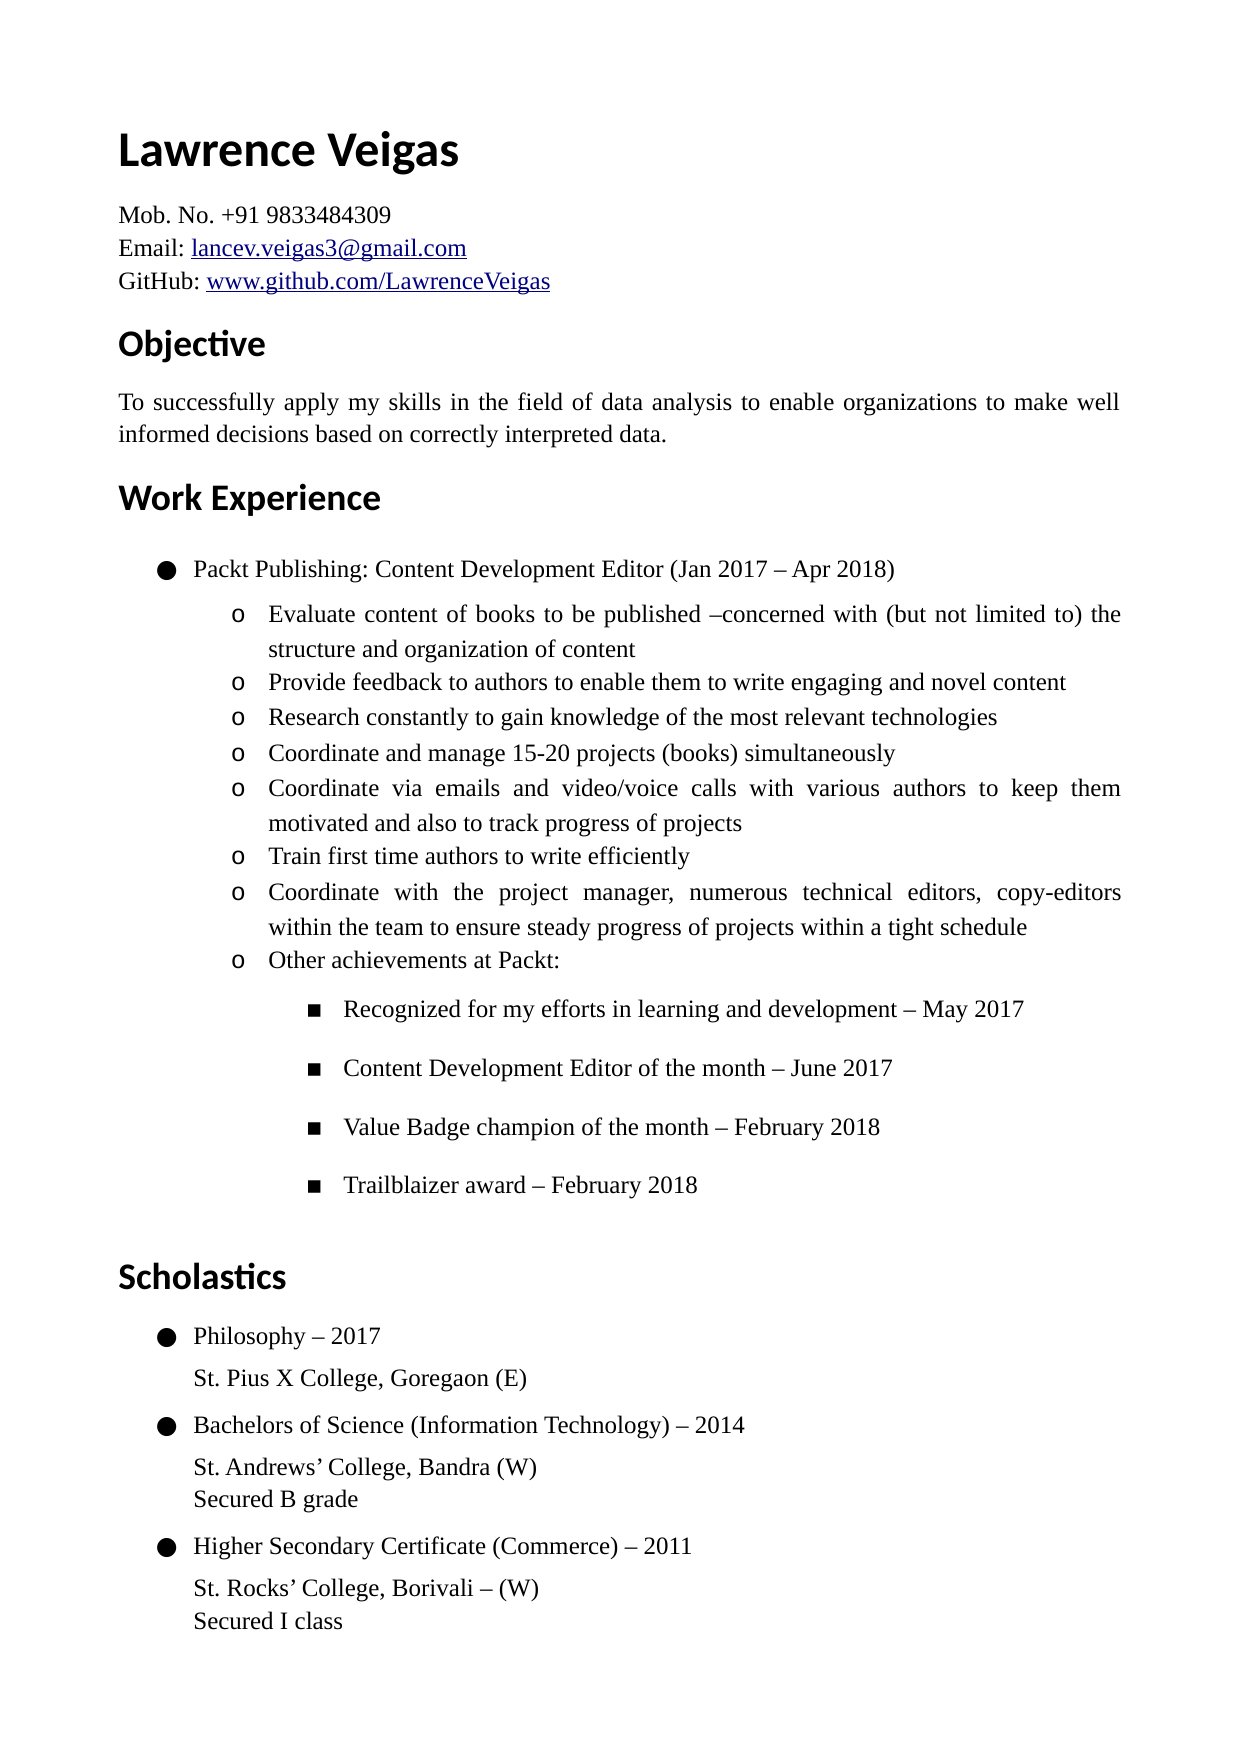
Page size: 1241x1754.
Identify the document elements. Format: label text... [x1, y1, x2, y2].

list Bachelors of Science (Information Technology) – 2014 St. Andrews’ College, Bandra (W) Secured B grade [156, 1396, 1122, 1513]
list Coordinate via emails and video/voice calls with various authors to keep them motivated and also to track progress of projects [231, 773, 1122, 837]
list Train first time authors to write efficiently [231, 841, 1122, 872]
list Provide feedback to authors to enable them to write engaging and novel content [231, 667, 1122, 698]
list Trailblaizer award – February 2018 [306, 1157, 1122, 1208]
list Packt Publishing: Content Development Editor (Jan 2017 – Apr 2018) [156, 540, 1122, 591]
list Philosophy – 2017 St. Pius X College, Goregaon (E) [156, 1307, 1122, 1392]
list Research constantly to gain knowledge of the most relevant technologies [231, 702, 1122, 733]
list Content Development Editor of the month – June 2017 [306, 1039, 1122, 1091]
subtitle Scholastics [118, 1253, 1122, 1299]
text To successfully apply my skills in the field of data analysis to enable organizations to make well informed decisions based on correctly interpreted data. [118, 387, 1122, 448]
list Evaluate content of books to be published –concerned with (but not limited to) the structure and organization of content [231, 599, 1122, 663]
list Higher Secondary Certificate (Commerce) – 2011 St. Rocks’ College, Borivali – (W) Secured I class [156, 1518, 1122, 1635]
list Coordinate with the project manager, numerous technical editors, copy-editors within the team to ensure steady progress of projects within a tight schedule [231, 877, 1122, 941]
subtitle Lawrence Veigas [118, 118, 1122, 179]
subtitle Work Experience [118, 473, 1122, 519]
text Mob. No. +91 9833484309 Email: lancev.veigas3@gmail.com GitHub: www.github.com/LawrenceVeigas [118, 200, 1122, 295]
list Recognized for my efforts in learning and development – May 2017 [306, 980, 1122, 1032]
subtitle Objective [118, 320, 1122, 366]
list Value Badge champion of the month – February 2018 [306, 1098, 1122, 1149]
list Coordinate and manage 15-20 projects (books) simultaneously [231, 738, 1122, 769]
list Other achievements at Packt: [231, 945, 1122, 976]
